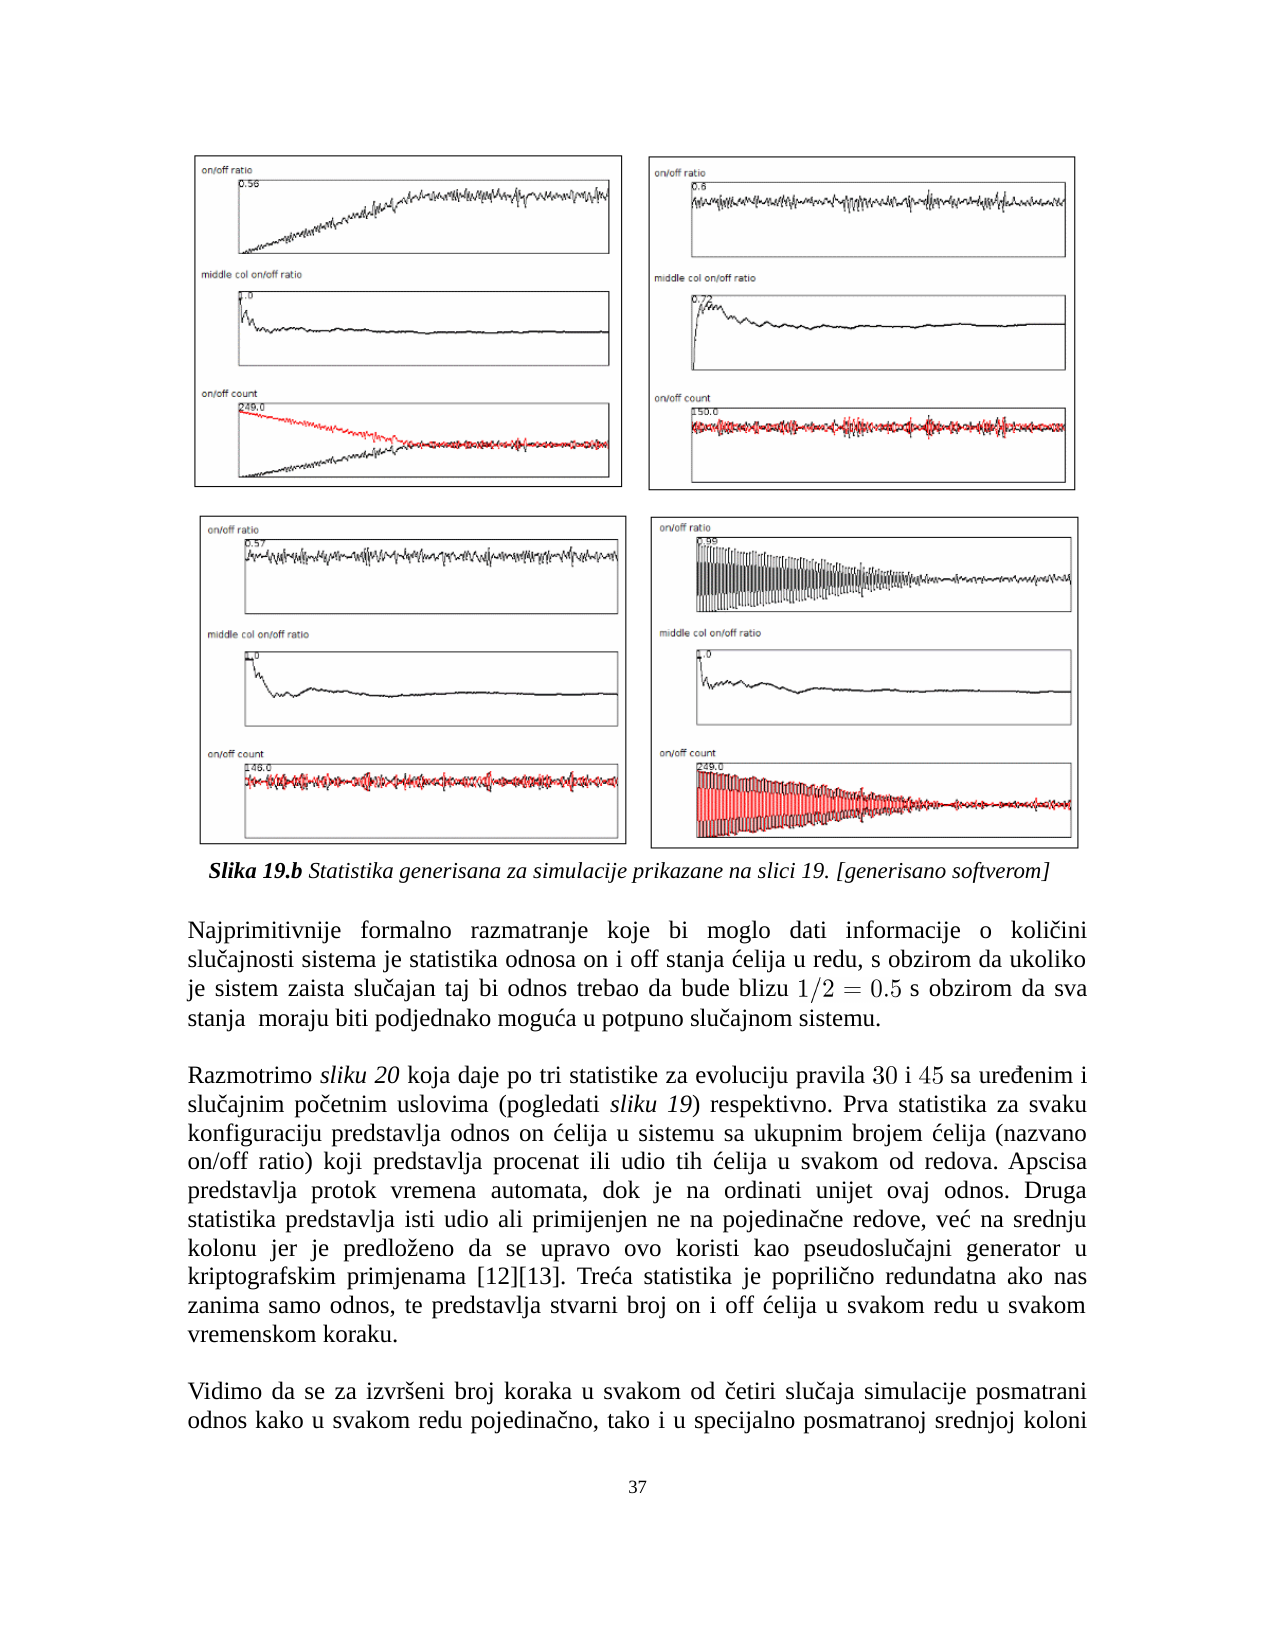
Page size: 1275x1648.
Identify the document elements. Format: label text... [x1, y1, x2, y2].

text Najprimitivnije formalno razmatranje koje bi moglo dati informacije o količini slučajnosti sistema je statistika odnosa on i off stanja ćelija u redu, s obzirom da ukoliko je sistem zaista slučajan taj bi odnos trebao da bude blizu s obzirom da sva stanja moraju biti podjednako moguća u potpuno slučajnom sistemu. [187, 916, 1088, 1031]
text Vidimo da se za izvršeni broj koraka u svakom od četiri slučaja simulacije posmatrani odnos kako u svakom redu pojedinačno, tako i u specijalno posmatranoj srednjoj koloni [187, 1376, 1088, 1434]
text Slika 19.b Statistika generisana za simulacije prikazane na slici 19. [generisano softverom] [180, 857, 1080, 883]
picture [187, 150, 1088, 857]
picture [799, 977, 901, 1003]
picture [873, 1066, 897, 1084]
picture [919, 1066, 943, 1084]
text Razmotrimo sliku 20 koja daje po tri statistike za evoluciju pravila i sa uređenim i slučajnim početnim uslovima (pogledati sliku 19) respektivno. Prva statistika za svaku konfiguraciju predstavlja odnos on ćelija u sistemu sa ukupnim brojem ćelija (nazvano on/off ratio) koji predstavlja procenat ili udio tih ćelija u svakom od redova. Apscisa predstavlja protok vremena automata, dok je na ordinati unijet ovaj odnos. Druga statistika predstavlja isti udio ali primijenjen ne na pojedinačne redove, već na srednju kolonu jer je predloženo da se upravo ovo koristi kao pseudoslučajni generator u kriptografskim primjenama [12][13]. Treća statistika je poprilično redundatna ako nas zanima samo odnos, te predstavlja stvarni broj on i off ćelija u svakom redu u svakom vremenskom koraku. [187, 1060, 1088, 1348]
